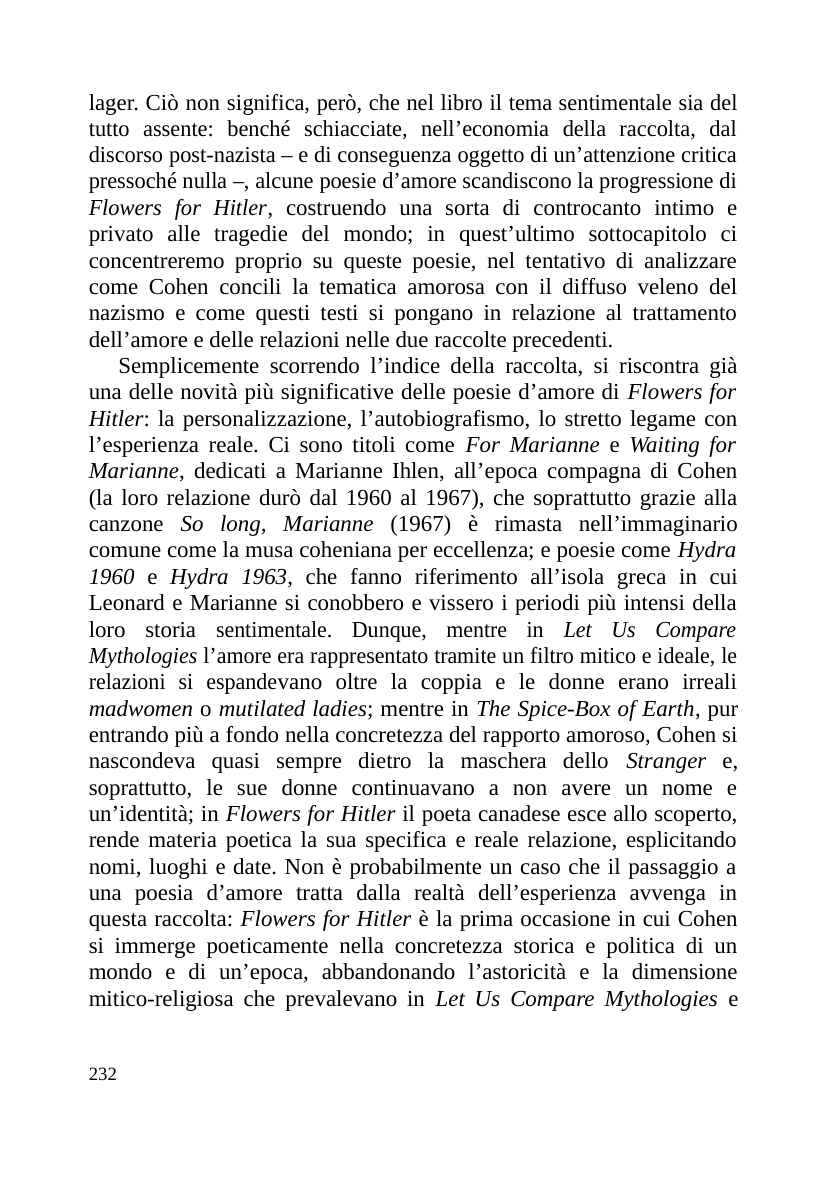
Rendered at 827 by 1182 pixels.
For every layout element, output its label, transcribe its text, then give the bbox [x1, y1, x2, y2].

text Semplicemente scorrendo l’indice della raccolta, si riscontra già una delle novità più significative delle poesie d’amore di Flowers for Hitler: la personalizzazione, l’autobiografismo, lo stretto legame con l’esperienza reale. Ci sono titoli come For Marianne e Waiting for Marianne, dedicati a Marianne Ihlen, all’epoca compagna di Cohen (la loro relazione durò dal 1960 al 1967), che soprattutto grazie alla canzone So long, Marianne (1967) è rimasta nell’immaginario comune come la musa coheniana per eccellenza; e poesie come Hydra 1960 e Hydra 1963, che fanno riferimento all’isola greca in cui Leonard e Marianne si conobbero e vissero i periodi più intensi della loro storia sentimentale. Dunque, mentre in Let Us Compare Mythologies l’amore era rappresentato tramite un filtro mitico e ideale, le relazioni si espandevano oltre la coppia e le donne erano irreali madwomen o mutilated ladies; mentre in The Spice-Box of Earth, pur entrando più a fondo nella concretezza del rapporto amoroso, Cohen si nascondeva quasi sempre dietro la maschera dello Stranger e, soprattutto, le sue donne continuavano a non avere un nome e un’identità; in Flowers for Hitler il poeta canadese esce allo scoperto, rende materia poetica la sua specifica e reale relazione, esplicitando nomi, luoghi e date. Non è probabilmente un caso che il passaggio a una poesia d’amore tratta dalla realtà dell’esperienza avvenga in questa raccolta: Flowers for Hitler è la prima occasione in cui Cohen si immerge poeticamente nella concretezza storica e politica di un mondo e di un’epoca, abbandonando l’astoricità e la dimensione mitico-religiosa che prevalevano in Let Us Compare Mythologies e [88, 352, 738, 1011]
text lager. Ciò non significa, però, che nel libro il tema sentimentale sia del tutto assente: benché schiacciate, nell’economia della raccolta, dal discorso post-nazista – e di conseguenza oggetto di un’attenzione critica pressoché nulla –, alcune poesie d’amore scandiscono la progressione di Flowers for Hitler, costruendo una sorta di controcanto intimo e privato alle tragedie del mondo; in quest’ultimo sottocapitolo ci concentreremo proprio su queste poesie, nel tentativo di analizzare come Cohen concili la tematica amorosa con il diffuso veleno del nazismo e come questi testi si pongano in relazione al trattamento dell’amore e delle relazioni nelle due raccolte precedenti. [88, 88, 738, 352]
